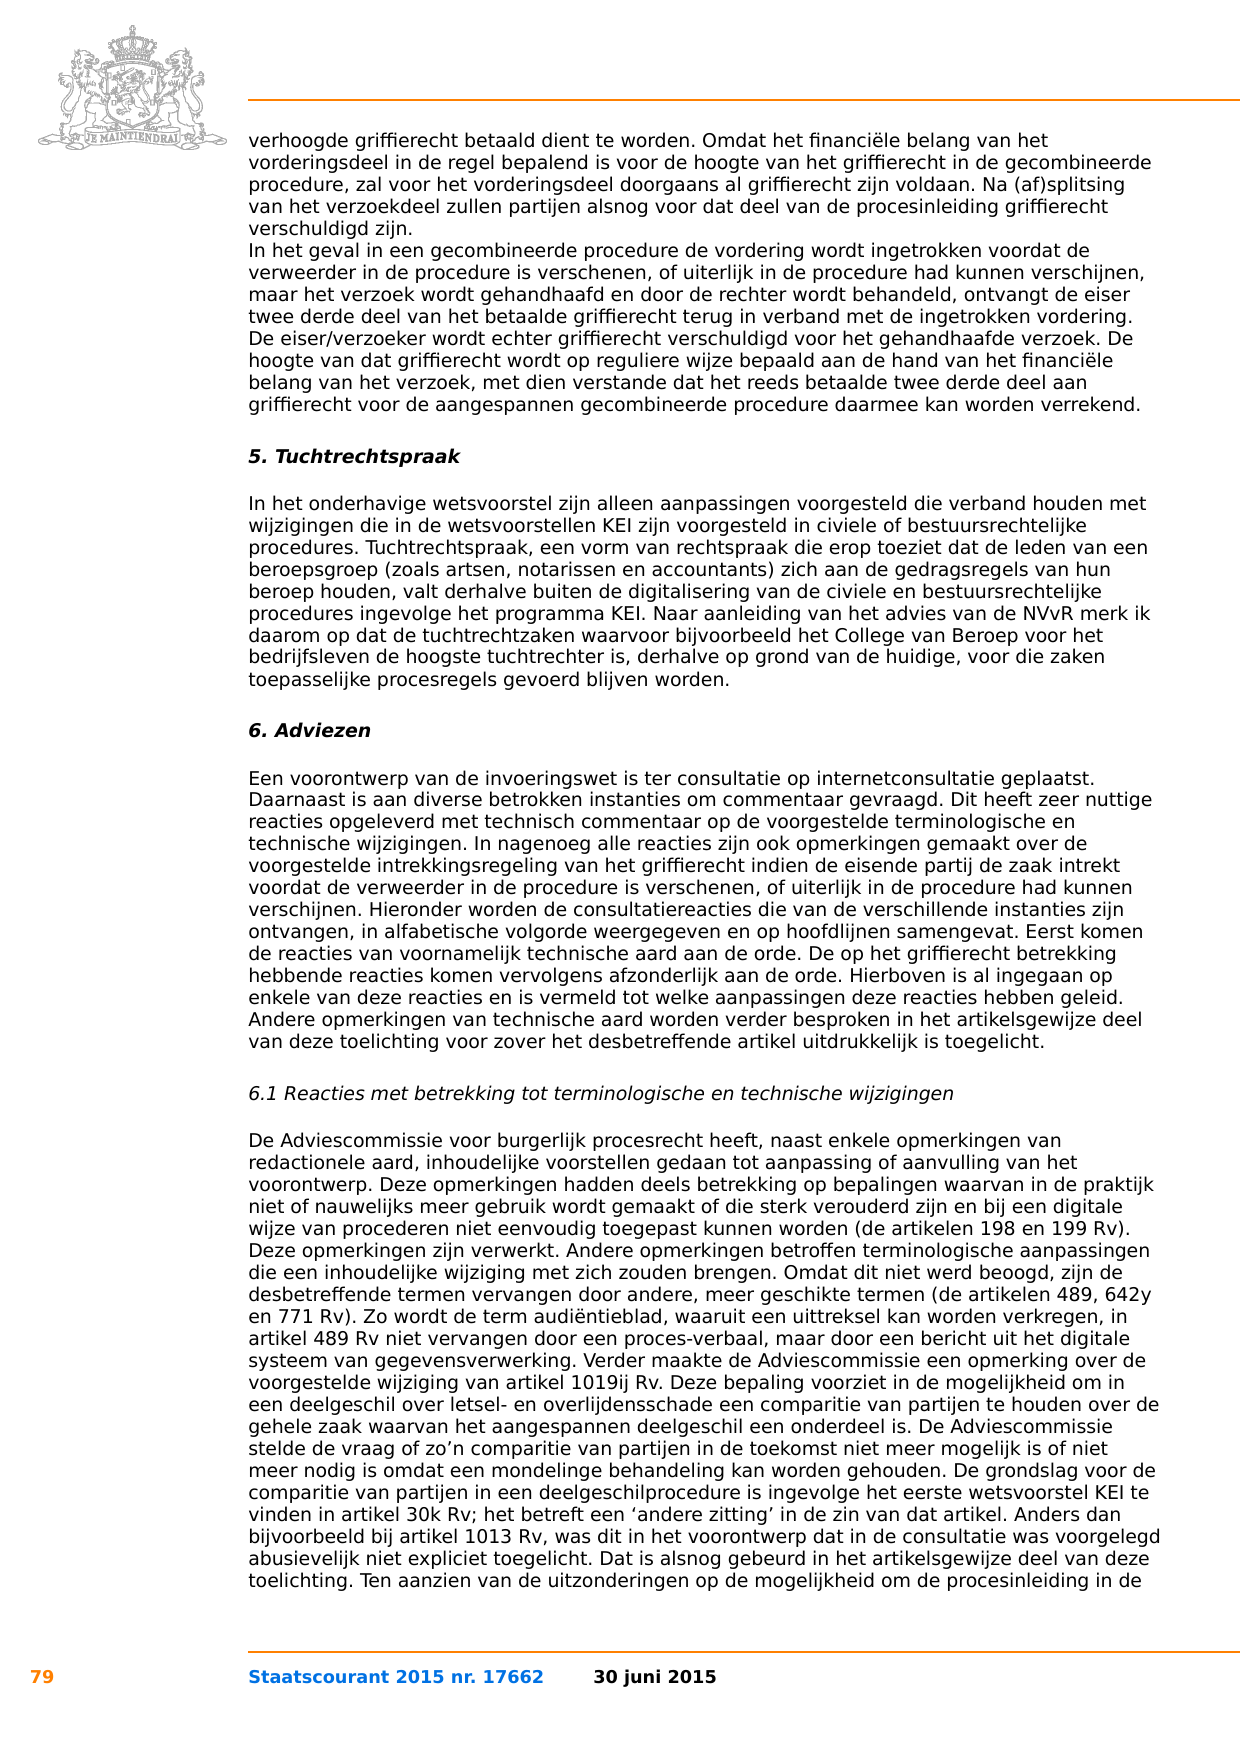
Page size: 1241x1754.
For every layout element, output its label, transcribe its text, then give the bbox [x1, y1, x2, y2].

subtitle 5. Tuchtrechtspraak [248, 446, 1163, 468]
text De Adviescommissie voor burgerlijk procesrecht heeft, naast enkele opmerkingen van redactionele aard, inhoudelijke voorstellen gedaan tot aanpassing of aanvulling van het voorontwerp. Deze opmerkingen hadden deels betrekking op bepalingen waarvan in de praktijk niet of nauwelijks meer gebruik wordt gemaakt of die sterk verouderd zijn en bij een digitale wijze van procederen niet eenvoudig toegepast kunnen worden (de artikelen 198 en 199 Rv). Deze opmerkingen zijn verwerkt. Andere opmerkingen betroffen terminologische aanpassingen die een inhoudelijke wijziging met zich zouden brengen. Omdat dit niet werd beoogd, zijn de desbetreffende termen vervangen door andere, meer geschikte termen (de artikelen 489, 642y en 771 Rv). Zo wordt de term audiëntieblad, waaruit een uittreksel kan worden verkregen, in artikel 489 Rv niet vervangen door een proces-verbaal, maar door een bericht uit het digitale systeem van gegevensverwerking. Verder maakte de Adviescommissie een opmerking over de voorgestelde wijziging van artikel 1019ij Rv. Deze bepaling voorziet in de mogelijkheid om in een deelgeschil over letsel- en overlijdensschade een comparitie van partijen te houden over de gehele zaak waarvan het aangespannen deelgeschil een onderdeel is. De Adviescommissie stelde de vraag of zo’n comparitie van partijen in de toekomst niet meer mogelijk is of niet meer nodig is omdat een mondelinge behandeling kan worden gehouden. De grondslag voor de comparitie van partijen in een deelgeschilprocedure is ingevolge het eerste wetsvoorstel KEI te vinden in artikel 30k Rv; het betreft een ‘andere zitting’ in de zin van dat artikel. Anders dan bijvoorbeeld bij artikel 1013 Rv, was dit in het voorontwerp dat in de consultatie was voorgelegd abusievelijk niet expliciet toegelicht. Dat is alsnog gebeurd in het artikelsgewijze deel van deze toelichting. Ten aanzien van de uitzonderingen op de mogelijkheid om de procesinleiding in de [248, 1130, 1163, 1592]
picture [38, 25, 227, 150]
subtitle 6.1 Reacties met betrekking tot terminologische en technische wijzigingen [248, 1083, 1163, 1105]
subtitle 6. Adviezen [248, 720, 1163, 742]
text In het geval in een gecombineerde procedure de vordering wordt ingetrokken voordat de verweerder in de procedure is verschenen, of uiterlijk in de procedure had kunnen verschijnen, maar het verzoek wordt gehandhaafd en door de rechter wordt behandeld, ontvangt de eiser twee derde deel van het betaalde griffierecht terug in verband met de ingetrokken vordering. De eiser/verzoeker wordt echter griffierecht verschuldigd voor het gehandhaafde verzoek. De hoogte van dat griffierecht wordt op reguliere wijze bepaald aan de hand van het financiële belang van het verzoek, met dien verstande dat het reeds betaalde twee derde deel aan griffierecht voor de aangespannen gecombineerde procedure daarmee kan worden verrekend. [248, 240, 1163, 416]
text In het onderhavige wetsvoorstel zijn alleen aanpassingen voorgesteld die verband houden met wijzigingen die in de wetsvoorstellen KEI zijn voorgesteld in civiele of bestuursrechtelijke procedures. Tuchtrechtspraak, een vorm van rechtspraak die erop toeziet dat de leden van een beroepsgroep (zoals artsen, notarissen en accountants) zich aan de gedragsregels van hun beroep houden, valt derhalve buiten de digitalisering van de civiele en bestuursrechtelijke procedures ingevolge het programma KEI. Naar aanleiding van het advies van de NVvR merk ik daarom op dat de tuchtrechtzaken waarvoor bijvoorbeeld het College van Beroep voor het bedrijfsleven de hoogste tuchtrechter is, derhalve op grond van de huidige, voor die zaken toepasselijke procesregels gevoerd blijven worden. [248, 493, 1163, 690]
text Een voorontwerp van de invoeringswet is ter consultatie op internetconsultatie geplaatst. Daarnaast is aan diverse betrokken instanties om commentaar gevraagd. Dit heeft zeer nuttige reacties opgeleverd met technisch commentaar op de voorgestelde terminologische en technische wijzigingen. In nagenoeg alle reacties zijn ook opmerkingen gemaakt over de voorgestelde intrekkingsregeling van het griffierecht indien de eisende partij de zaak intrekt voordat de verweerder in de procedure is verschenen, of uiterlijk in de procedure had kunnen verschijnen. Hieronder worden de consultatiereacties die van de verschillende instanties zijn ontvangen, in alfabetische volgorde weergegeven en op hoofdlijnen samengevat. Eerst komen de reacties van voornamelijk technische aard aan de orde. De op het griffierecht betrekking hebbende reacties komen vervolgens afzonderlijk aan de orde. Hierboven is al ingegaan op enkele van deze reacties en is vermeld tot welke aanpassingen deze reacties hebben geleid. Andere opmerkingen van technische aard worden verder besproken in het artikelsgewijze deel van deze toelichting voor zover het desbetreffende artikel uitdrukkelijk is toegelicht. [248, 767, 1163, 1053]
text verhoogde griffierecht betaald dient te worden. Omdat het financiële belang van het vorderingsdeel in de regel bepalend is voor de hoogte van het griffierecht in de gecombineerde procedure, zal voor het vorderingsdeel doorgaans al griffierecht zijn voldaan. Na (af)splitsing van het verzoekdeel zullen partijen alsnog voor dat deel van de procesinleiding griffierecht verschuldigd zijn. [248, 130, 1163, 240]
